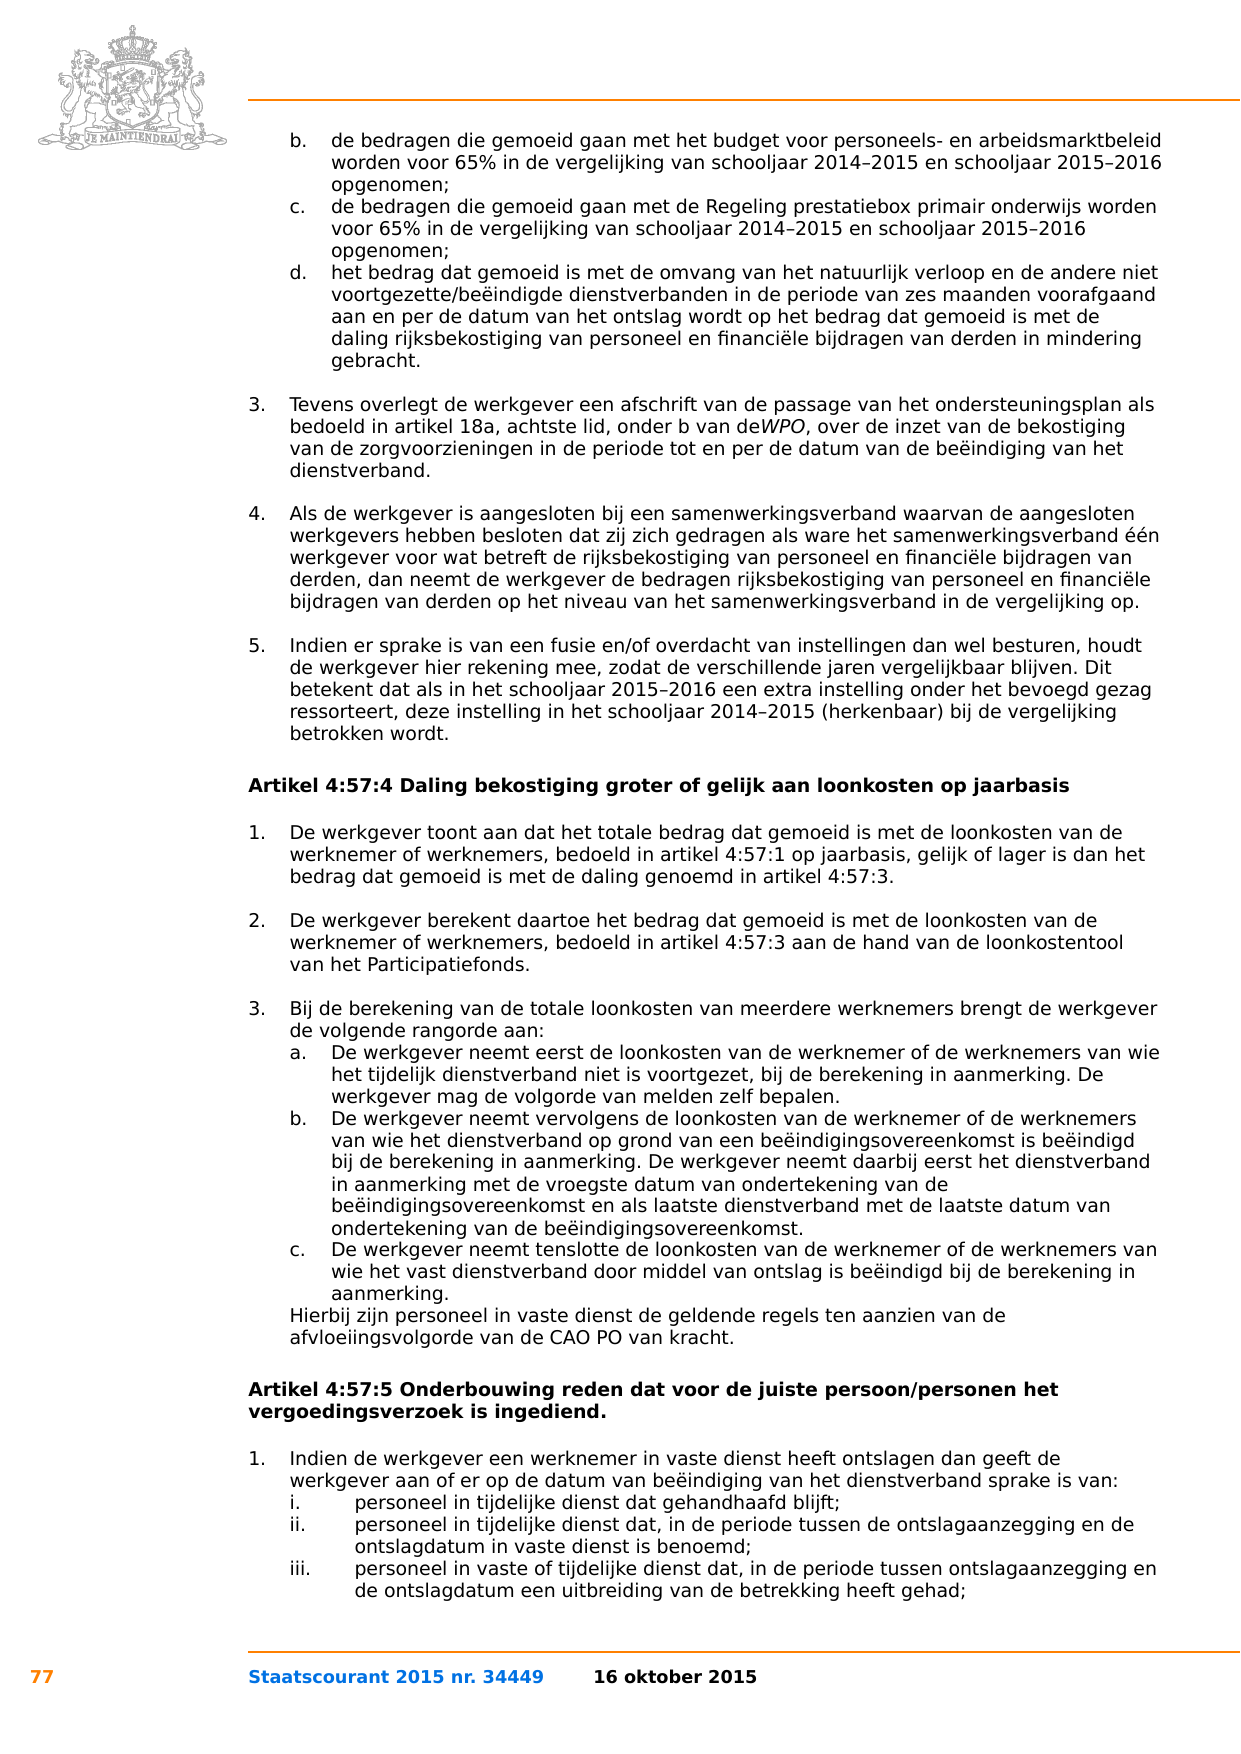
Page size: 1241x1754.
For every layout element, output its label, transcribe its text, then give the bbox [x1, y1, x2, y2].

text b. de bedragen die gemoeid gaan met het budget voor personeels- en arbeidsmarktbeleid worden voor 65% in de vergelijking van schooljaar 2014–2015 en schooljaar 2015–2016 opgenomen; [289, 130, 1163, 196]
text 2. De werkgever berekent daartoe het bedrag dat gemoeid is met de loonkosten van de werknemer of werknemers, bedoeld in artikel 4:57:3 aan de hand van de loonkostentool van het Participatiefonds. [248, 910, 1163, 976]
text d. het bedrag dat gemoeid is met de omvang van het natuurlijk verloop en de andere niet voortgezette/beëindigde dienstverbanden in de periode van zes maanden voorafgaand aan en per de datum van het ontslag wordt op het bedrag dat gemoeid is met de daling rijksbekostiging van personeel en financiële bijdragen van derden in mindering gebracht. [289, 262, 1163, 372]
subtitle Artikel 4:57:4 Daling bekostiging groter of gelijk aan loonkosten op jaarbasis [248, 775, 1163, 797]
text b. De werkgever neemt vervolgens de loonkosten van de werknemer of de werknemers van wie het dienstverband op grond van een beëindigingsovereenkomst is beëindigd bij de berekening in aanmerking. De werkgever neemt daarbij eerst het dienstverband in aanmerking met de vroegste datum van ondertekening van de beëindigingsovereenkomst en als laatste dienstverband met de laatste datum van ondertekening van de beëindigingsovereenkomst. [289, 1107, 1163, 1239]
picture [38, 25, 227, 150]
text 1. De werkgever toont aan dat het totale bedrag dat gemoeid is met de loonkosten van de werknemer of werknemers, bedoeld in artikel 4:57:1 op jaarbasis, gelijk of lager is dan het bedrag dat gemoeid is met de daling genoemd in artikel 4:57:3. [248, 822, 1163, 888]
subtitle Artikel 4:57:5 Onderbouwing reden dat voor de juiste persoon/personen het vergoedingsverzoek is ingediend. [248, 1379, 1163, 1423]
text 3. Tevens overlegt de werkgever een afschrift van de passage van het ondersteuningsplan als bedoeld in artikel 18a, achtste lid, onder b van deWPO, over de inzet van de bekostiging van de zorgvoorzieningen in de periode tot en per de datum van de beëindiging van het dienstverband. [248, 393, 1163, 481]
text c. De werkgever neemt tenslotte de loonkosten van de werknemer of de werknemers van wie het vast dienstverband door middel van ontslag is beëindigd bij de berekening in aanmerking. [289, 1239, 1163, 1305]
text Hierbij zijn personeel in vaste dienst de geldende regels ten aanzien van de afvloeiingsvolgorde van de CAO PO van kracht. [289, 1305, 1163, 1349]
text c. de bedragen die gemoeid gaan met de Regeling prestatiebox primair onderwijs worden voor 65% in de vergelijking van schooljaar 2014–2015 en schooljaar 2015–2016 opgenomen; [289, 196, 1163, 262]
text 4. Als de werkgever is aangesloten bij een samenwerkingsverband waarvan de aangesloten werkgevers hebben besloten dat zij zich gedragen als ware het samenwerkingsverband één werkgever voor wat betreft de rijksbekostiging van personeel en financiële bijdragen van derden, dan neemt de werkgever de bedragen rijksbekostiging van personeel en financiële bijdragen van derden op het niveau van het samenwerkingsverband in de vergelijking op. [248, 503, 1163, 613]
text i. personeel in tijdelijke dienst dat gehandhaafd blijft; [289, 1492, 1163, 1514]
text a. De werkgever neemt eerst de loonkosten van de werknemer of de werknemers van wie het tijdelijk dienstverband niet is voortgezet, bij de berekening in aanmerking. De werkgever mag de volgorde van melden zelf bepalen. [289, 1042, 1163, 1107]
text 1. Indien de werkgever een werknemer in vaste dienst heeft ontslagen dan geeft de werkgever aan of er op de datum van beëindiging van het dienstverband sprake is van: [248, 1448, 1163, 1492]
text 5. Indien er sprake is van een fusie en/of overdacht van instellingen dan wel besturen, houdt de werkgever hier rekening mee, zodat de verschillende jaren vergelijkbaar blijven. Dit betekent dat als in het schooljaar 2015–2016 een extra instelling onder het bevoegd gezag ressorteert, deze instelling in het schooljaar 2014–2015 (herkenbaar) bij de vergelijking betrokken wordt. [248, 635, 1163, 745]
text ii. personeel in tijdelijke dienst dat, in de periode tussen de ontslagaanzegging en de ontslagdatum in vaste dienst is benoemd; [289, 1514, 1163, 1558]
text 3. Bij de berekening van de totale loonkosten van meerdere werknemers brengt de werkgever de volgende rangorde aan: [248, 998, 1163, 1042]
text iii. personeel in vaste of tijdelijke dienst dat, in de periode tussen ontslagaanzegging en de ontslagdatum een uitbreiding van de betrekking heeft gehad; [289, 1558, 1163, 1602]
